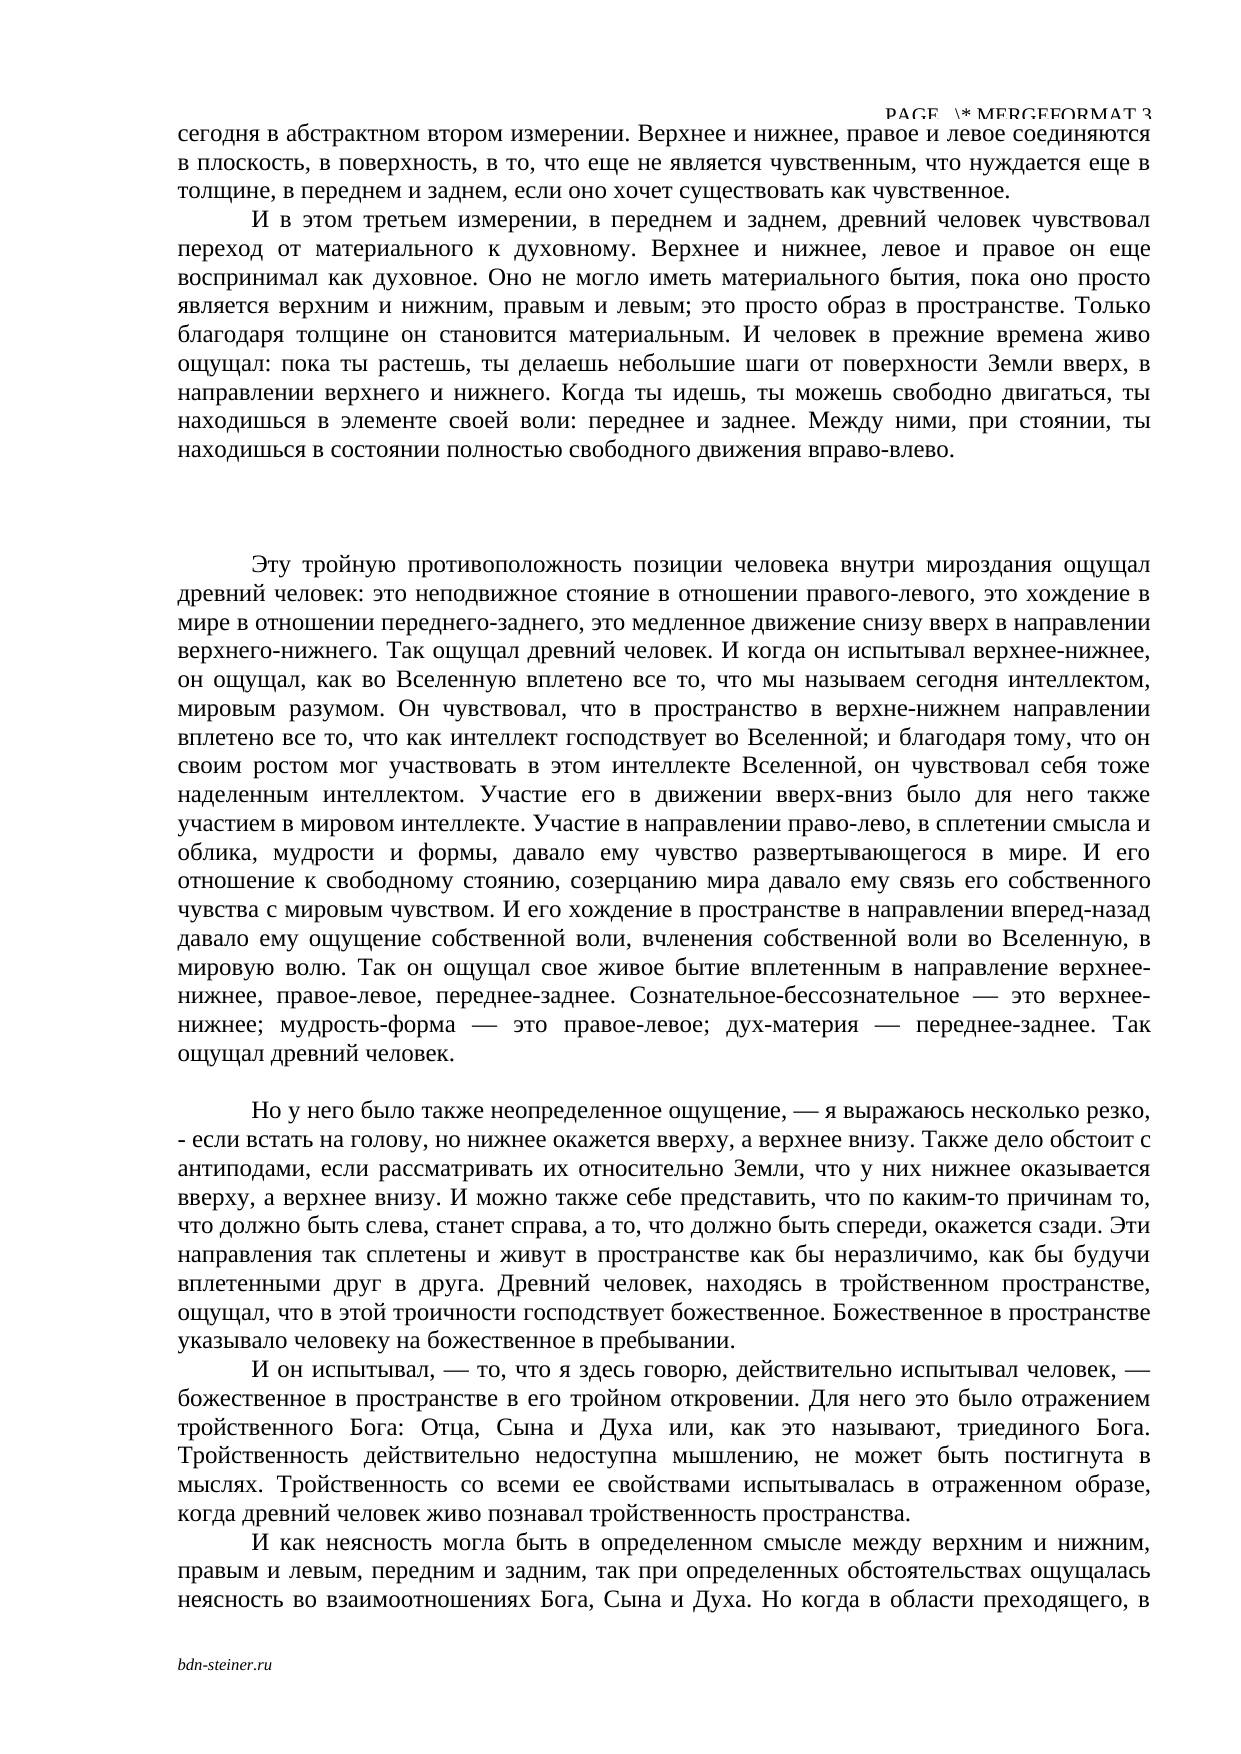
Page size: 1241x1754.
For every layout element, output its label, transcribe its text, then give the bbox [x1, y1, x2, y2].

text И в этом третьем измерении, в переднем и заднем, древний человек чувствовал переход от материального к духовному. Верхнее и нижнее, левое и правое он еще воспринимал как духовное. Оно не могло иметь материального бытия, пока оно просто является верхним и нижним, правым и левым; это просто образ в пространстве. Только благодаря толщине он становится материальным. И человек в прежние времена живо ощущал: пока ты растешь, ты делаешь небольшие шаги от поверхности Земли вверх, в направлении верхнего и нижнего. Когда ты идешь, ты можешь свободно двигаться, ты находишься в элементе своей воли: переднее и заднее. Между ними, при стоянии, ты находишься в состоянии полностью свободного движения вправо-влево. [177, 204, 1152, 463]
text сегодня в абстрактном втором измерении. Верхнее и нижнее, правое и левое соединяются в плоскость, в поверхность, в то, что еще не является чувственным, что нуждается еще в толщине, в переднем и заднем, если оно хочет существовать как чувственное. [177, 118, 1152, 204]
text Но у него было также неопределенное ощущение, — я выражаюсь несколько резко, - если встать на голову, но нижнее окажется вверху, а верхнее внизу. Также дело обстоит с антиподами, если рассматривать их относительно Земли, что у них нижнее оказывается вверху, а верхнее внизу. И можно также себе представить, что по каким-то причинам то, что должно быть слева, станет справа, а то, что должно быть спереди, окажется сзади. Эти направления так сплетены и живут в пространстве как бы неразличимо, как бы будучи вплетенными друг в друга. Древний человек, находясь в тройственном пространстве, ощущал, что в этой троичности господствует божественное. Божественное в пространстве указывало человеку на божественное в пребывании. [177, 1096, 1152, 1354]
text И как неясность могла быть в определенном смысле между верхним и нижним, правым и левым, передним и задним, так при определенных обстоятельствах ощущалась неясность во взаимоотношениях Бога, Сына и Духа. Но когда в области преходящего, в [177, 1527, 1152, 1613]
text Эту тройную противоположность позиции человека внутри мироздания ощущал древний человек: это неподвижное стояние в отношении правого-левого, это хождение в мире в отношении переднего-заднего, это медленное движение снизу вверх в направлении верхнего-нижнего. Так ощущал древний человек. И когда он испытывал верхнее-нижнее, он ощущал, как во Вселенную вплетено все то, что мы называем сегодня интеллектом, мировым разумом. Он чувствовал, что в пространство в верхне-нижнем направлении вплетено все то, что как интеллект господствует во Вселенной; и благодаря тому, что он своим ростом мог участвовать в этом интеллекте Вселенной, он чувствовал себя тоже наделенным интеллектом. Участие его в движении вверх-вниз было для него также участием в мировом интеллекте. Участие в направлении право-лево, в сплетении смысла и облика, мудрости и формы, давало ему чувство развертывающегося в мире. И его отношение к свободному стоянию, созерцанию мира давало ему связь его собственного чувства с мировым чувством. И его хождение в пространстве в направлении вперед-назад давало ему ощущение собственной воли, вчленения собственной воли во Вселенную, в мировую волю. Так он ощущал свое живое бытие вплетенным в направление верхнее-нижнее, правое-левое, переднее-заднее. Сознательное-бессознательное — это верхнее-нижнее; мудрость-форма — это правое-левое; дух-материя — переднее-заднее. Так ощущал древний человек. [177, 549, 1152, 1067]
text И он испытывал, — то, что я здесь говорю, действительно испытывал человек, — божественное в пространстве в его тройном откровении. Для него это было отражением тройственного Бога: Отца, Сына и Духа или, как это называют, триединого Бога. Тройственность действительно недоступна мышлению, не может быть постигнута в мыслях. Тройственность со всеми ее свойствами испытывалась в отраженном образе, когда древний человек живо познавал тройственность пространства. [177, 1354, 1152, 1527]
